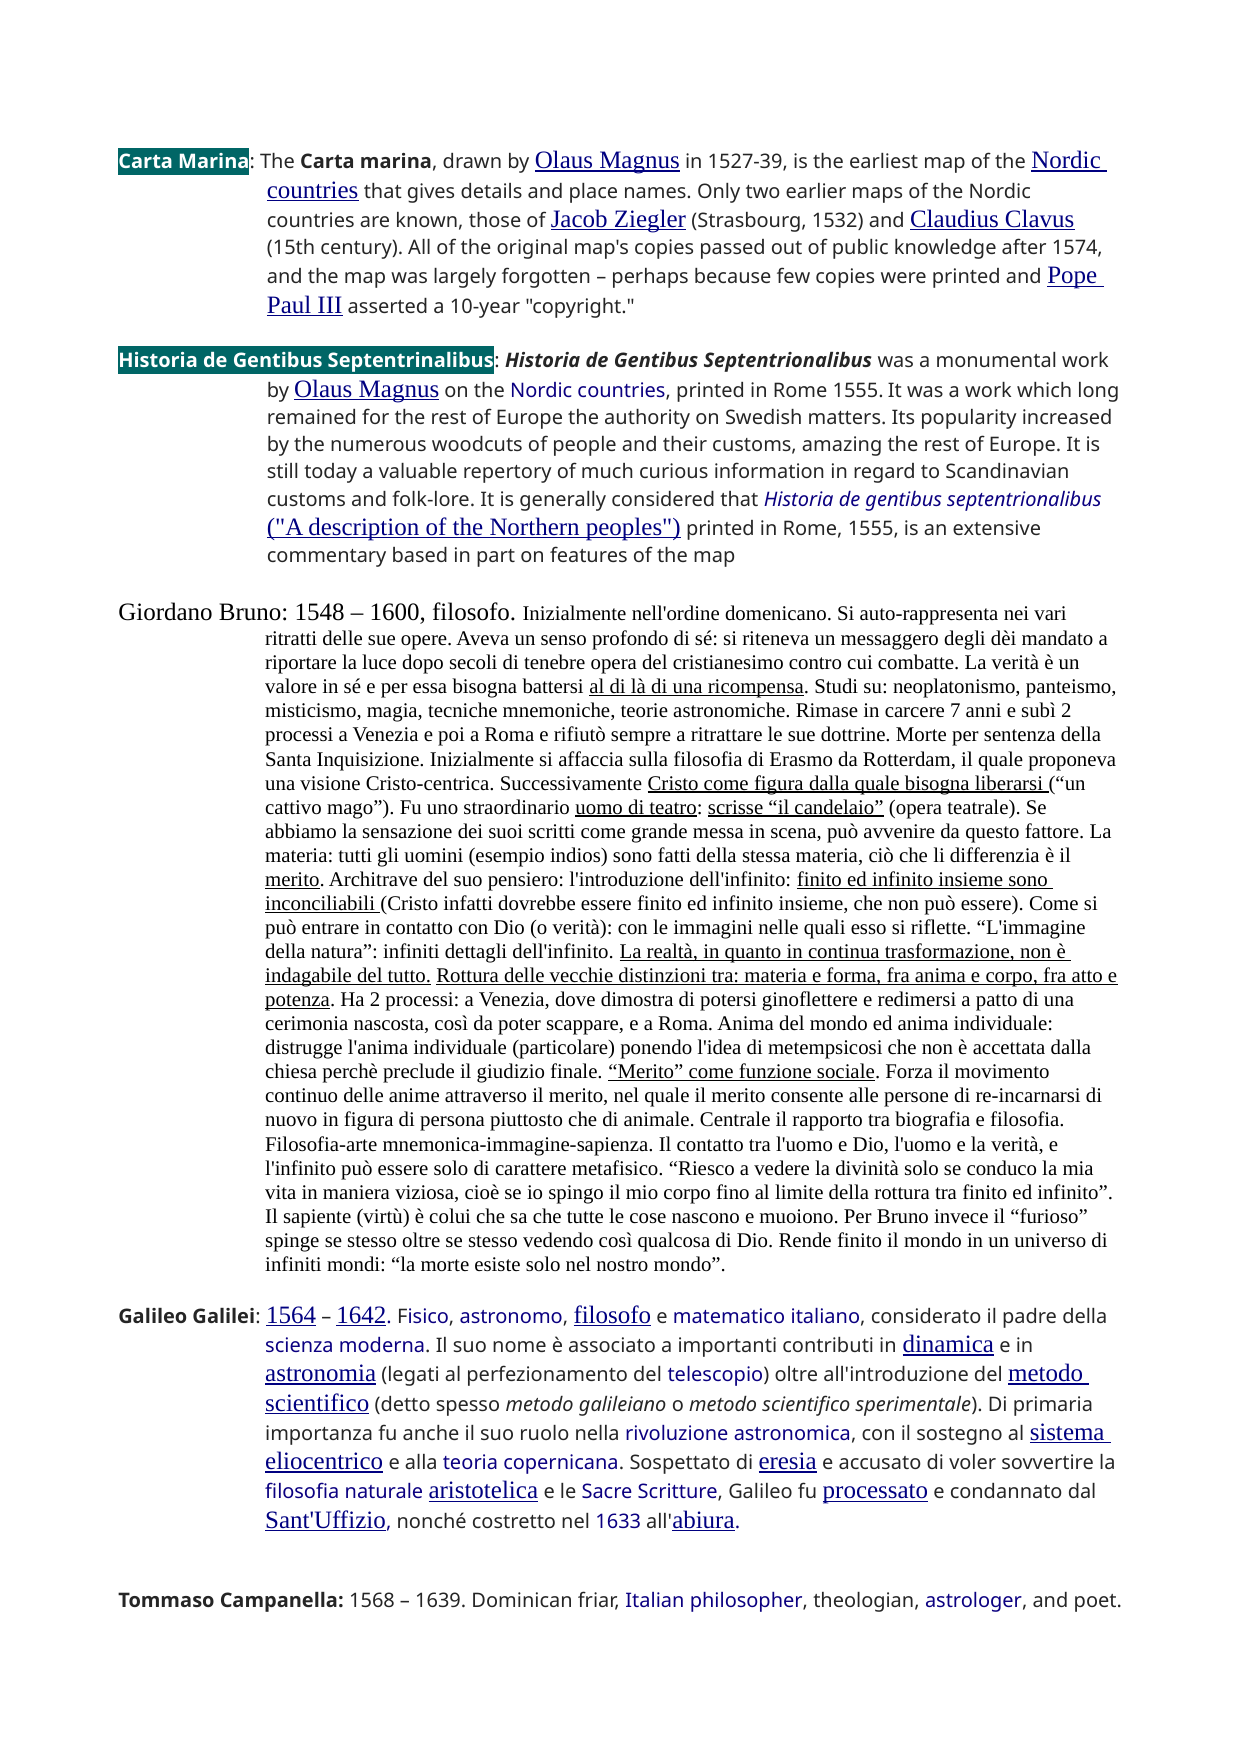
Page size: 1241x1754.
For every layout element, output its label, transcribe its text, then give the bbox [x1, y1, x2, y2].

text Galileo Galilei: 1564 – 1642. Fisico, astronomo, filosofo e matematico italiano, considerato il padre della scienza moderna. Il suo nome è associato a importanti contributi in dinamica e in astronomia (legati al perfezionamento del telescopio) oltre all'introduzione del metodo scientifico (detto spesso metodo galileiano o metodo scientifico sperimentale). Di primaria importanza fu anche il suo ruolo nella rivoluzione astronomica, con il sostegno al sistema eliocentrico e alla teoria copernicana. Sospettato di eresia e accusato di voler sovvertire la filosofia naturale aristotelica e le Sacre Scritture, Galileo fu processato e condannato dal Sant'Uffizio, nonché costretto nel 1633 all'abiura. [118, 1300, 1122, 1534]
text Carta Marina: The Carta marina, drawn by Olaus Magnus in 1527-39, is the earliest map of the Nordic countries that gives details and place names. Only two earlier maps of the Nordic countries are known, those of Jacob Ziegler (Strasbourg, 1532) and Claudius Clavus (15th century). All of the original map's copies passed out of public knowledge after 1574, and the map was largely forgotten – perhaps because few copies were printed and Pope Paul III asserted a 10-year "copyright." [118, 145, 1122, 319]
text Giordano Bruno: 1548 – 1600, filosofo. Inizialmente nell'ordine domenicano. Si auto-rappresenta nei vari ritratti delle sue opere. Aveva un senso profondo di sé: si riteneva un messaggero degli dèi mandato a riportare la luce dopo secoli di tenebre opera del cristianesimo contro cui combatte. La verità è un valore in sé e per essa bisogna battersi al di là di una ricompensa. Studi su: neoplatonismo, panteismo, misticismo, magia, tecniche mnemoniche, teorie astronomiche. Rimase in carcere 7 anni e subì 2 processi a Venezia e poi a Roma e rifiutò sempre a ritrattare le sue dottrine. Morte per sentenza della Santa Inquisizione. Inizialmente si affaccia sulla filosofia di Erasmo da Rotterdam, il quale proponeva una visione Cristo-centrica. Successivamente Cristo come figura dalla quale bisogna liberarsi (“un cattivo mago”). Fu uno straordinario uomo di teatro: scrisse “il candelaio” (opera teatrale). Se abbiamo la sensazione dei suoi scritti come grande messa in scena, può avvenire da questo fattore. La materia: tutti gli uomini (esempio indios) sono fatti della stessa materia, ciò che li differenzia è il merito. Architrave del suo pensiero: l'introduzione dell'infinito: finito ed infinito insieme sono inconciliabili (Cristo infatti dovrebbe essere finito ed infinito insieme, che non può essere). Come si può entrare in contatto con Dio (o verità): con le immagini nelle quali esso si riflette. “L'immagine della natura”: infiniti dettagli dell'infinito. La realtà, in quanto in continua trasformazione, non è indagabile del tutto. Rottura delle vecchie distinzioni tra: materia e forma, fra anima e corpo, fra atto e potenza. Ha 2 processi: a Venezia, dove dimostra di potersi ginoflettere e redimersi a patto di una cerimonia nascosta, così da poter scappare, e a Roma. Anima del mondo ed anima individuale: distrugge l'anima individuale (particolare) ponendo l'idea di metempsicosi che non è accettata dalla chiesa perchè preclude il giudizio finale. “Merito” come funzione sociale. Forza il movimento continuo delle anime attraverso il merito, nel quale il merito consente alle persone di re-incarnarsi di nuovo in figura di persona piuttosto che di animale. Centrale il rapporto tra biografia e filosofia. Filosofia-arte mnemonica-immagine-sapienza. Il contatto tra l'uomo e Dio, l'uomo e la verità, e l'infinito può essere solo di carattere metafisico. “Riesco a vedere la divinità solo se conduco la mia vita in maniera viziosa, cioè se io spingo il mio corpo fino al limite della rottura tra finito ed infinito”. Il sapiente (virtù) è colui che sa che tutte le cose nascono e muoiono. Per Bruno invece il “furioso” spinge se stesso oltre se stesso vedendo così qualcosa di Dio. Rende finito il mondo in un universo di infiniti mondi: “la morte esiste solo nel nostro mondo”. [118, 597, 1122, 1276]
text Tommaso Campanella: 1568 – 1639. Dominican friar, Italian philosopher, theologian, astrologer, and poet. [118, 1586, 1122, 1614]
text Historia de Gentibus Septentrinalibus: Historia de Gentibus Septentrionalibus was a monumental work by Olaus Magnus on the Nordic countries, printed in Rome 1555. It was a work which long remained for the rest of Europe the authority on Swedish matters. Its popularity increased by the numerous woodcuts of people and their customs, amazing the rest of Europe. It is still today a valuable repertory of much curious information in regard to Scandinavian customs and folk-lore. It is generally considered that Historia de gentibus septentrionalibus ("A description of the Northern peoples") printed in Rome, 1555, is an extensive commentary based in part on features of the map [118, 346, 1122, 569]
